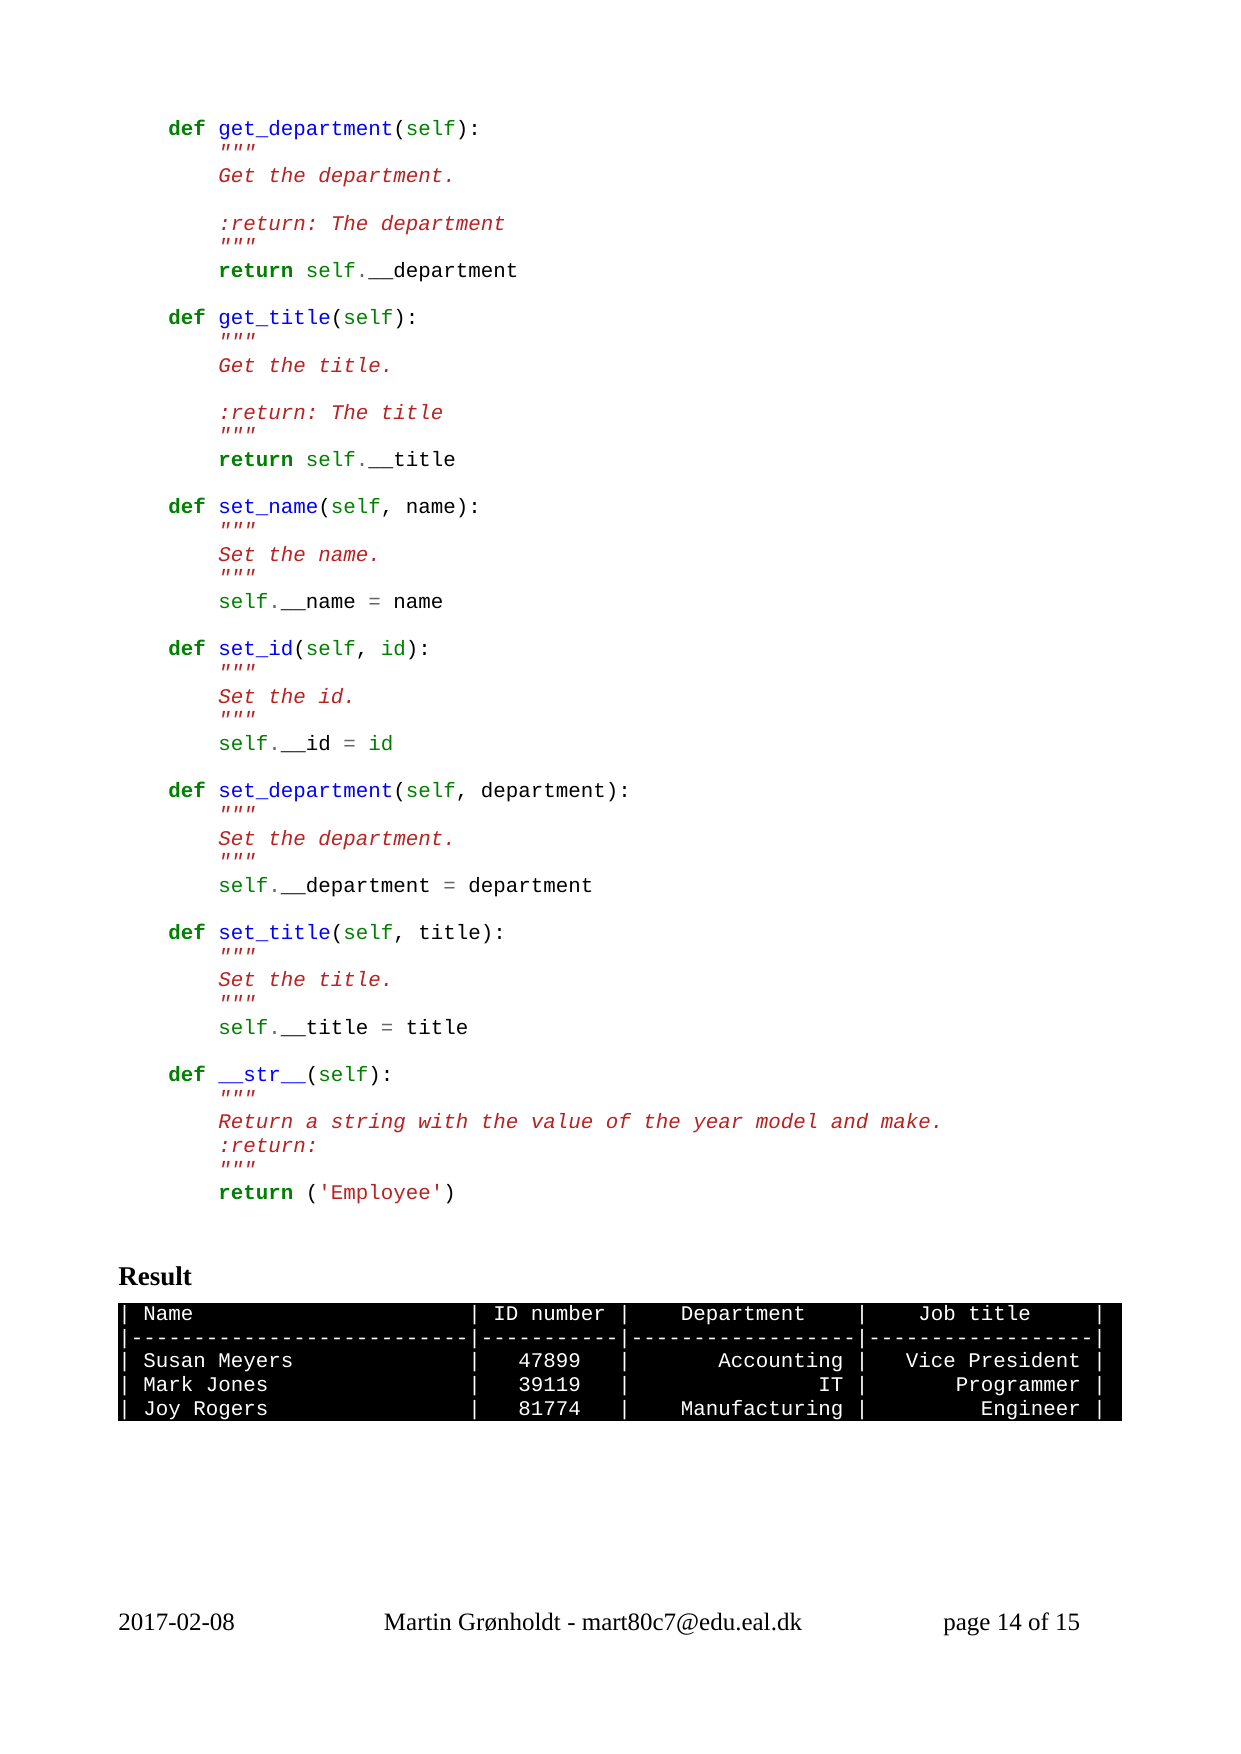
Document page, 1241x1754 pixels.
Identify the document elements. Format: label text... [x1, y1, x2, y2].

text def get_department(self): [118, 118, 1122, 142]
text Get the title. [118, 354, 1122, 378]
text return ('Employee') [118, 1182, 1122, 1206]
text def get_title(self): [118, 307, 1122, 331]
text Set the department. [118, 827, 1122, 851]
text """ [118, 662, 1122, 686]
text """ [118, 946, 1122, 969]
text | Joy Rogers | 81774 | Manufacturing | Engineer | [118, 1398, 1122, 1421]
text """ [118, 331, 1122, 354]
text Get the department. [118, 165, 1122, 189]
text def set_department(self, department): [118, 780, 1122, 804]
text Set the id. [118, 686, 1122, 709]
text Return a string with the value of the year model and make. [118, 1111, 1122, 1135]
text Set the name. [118, 544, 1122, 567]
text self.__title = title [118, 1017, 1122, 1040]
text """ [118, 236, 1122, 260]
text return self.__department [118, 260, 1122, 284]
text def set_id(self, id): [118, 638, 1122, 662]
text return self.__title [118, 449, 1122, 473]
text self.__name = name [118, 591, 1122, 615]
text """ [118, 426, 1122, 449]
text | Mark Jones | 39119 | IT | Programmer | [118, 1374, 1122, 1398]
text """ [118, 1158, 1122, 1182]
subtitle Result [118, 1259, 1122, 1291]
text |---------------------------|-----------|------------------|------------------| [118, 1327, 1122, 1351]
text def set_title(self, title): [118, 922, 1122, 946]
text self.__id = id [118, 733, 1122, 757]
text """ [118, 567, 1122, 591]
text self.__department = department [118, 875, 1122, 898]
text | Name | ID number | Department | Job title | [118, 1303, 1122, 1327]
text """ [118, 709, 1122, 733]
text def set_name(self, name): [118, 496, 1122, 520]
text :return: [118, 1135, 1122, 1158]
text """ [118, 520, 1122, 544]
text def __str__(self): [118, 1064, 1122, 1088]
text """ [118, 993, 1122, 1017]
text """ [118, 851, 1122, 875]
text """ [118, 1088, 1122, 1111]
text | Susan Meyers | 47899 | Accounting | Vice President | [118, 1351, 1122, 1374]
text :return: The title [118, 402, 1122, 426]
text :return: The department [118, 213, 1122, 236]
text """ [118, 804, 1122, 827]
text """ [118, 142, 1122, 165]
text Set the title. [118, 969, 1122, 993]
